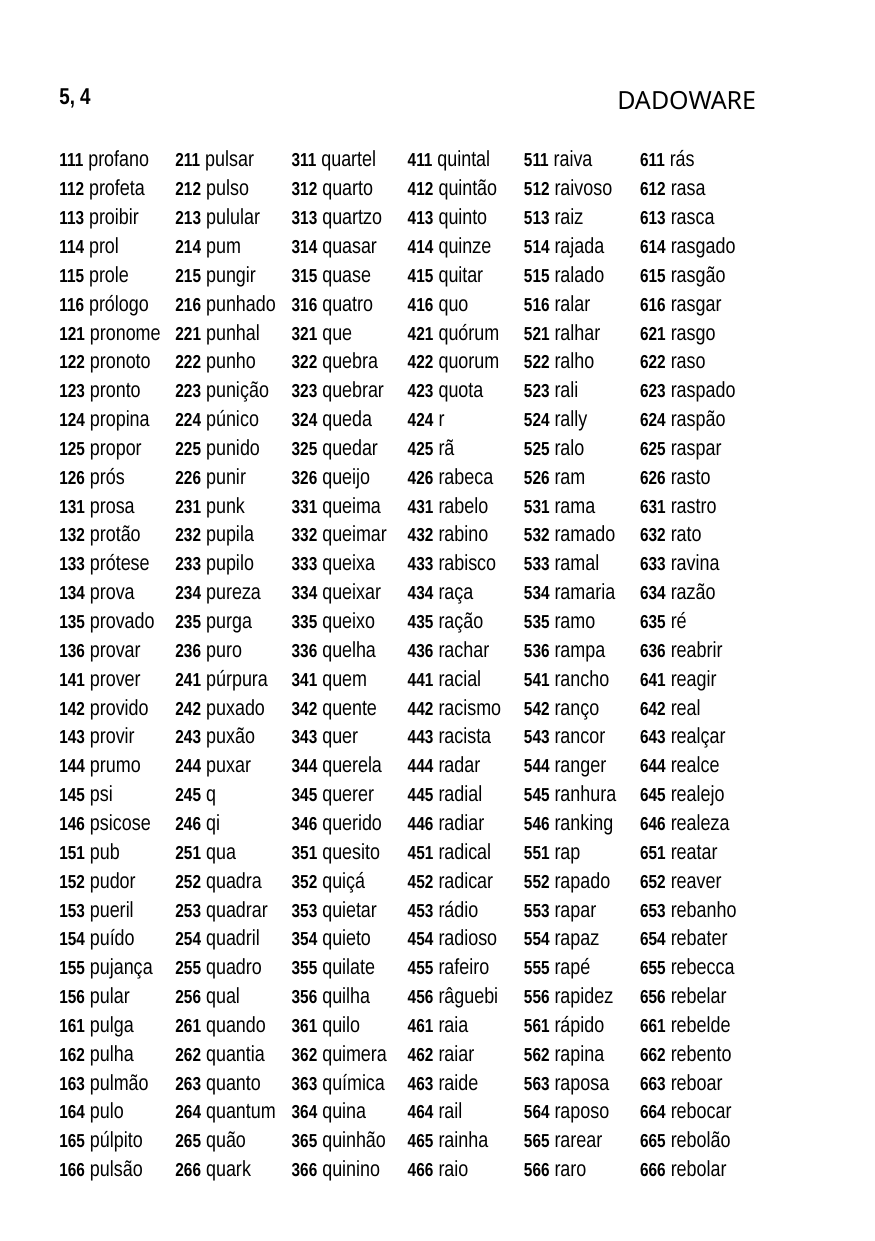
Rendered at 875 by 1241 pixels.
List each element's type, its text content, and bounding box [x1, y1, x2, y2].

text 351 quesito [291, 839, 407, 864]
text 426 rabeca [407, 464, 524, 489]
text 123 pronto [59, 377, 175, 402]
text 443 racista [407, 723, 524, 748]
text 244 puxar [175, 752, 291, 777]
text 641 reagir [640, 666, 756, 691]
text 664 rebocar [640, 1098, 756, 1123]
text 312 quarto [291, 175, 407, 200]
text 445 radial [407, 781, 524, 806]
text 423 quota [407, 377, 524, 402]
text 365 quinhão [291, 1127, 407, 1152]
text 655 rebecca [640, 954, 756, 979]
text 611 rás [640, 146, 756, 171]
text 654 rebater [640, 925, 756, 950]
text 245 q [175, 781, 291, 806]
text 534 ramaria [524, 579, 640, 604]
text 153 pueril [59, 896, 175, 922]
text 322 quebra [291, 348, 407, 373]
text 623 raspado [640, 377, 756, 402]
text 556 rapidez [524, 983, 640, 1008]
text 346 querido [291, 810, 407, 835]
text 166 pulsão [59, 1156, 175, 1181]
text 213 pulular [175, 204, 291, 229]
text 225 punido [175, 435, 291, 460]
text 462 raiar [407, 1041, 524, 1066]
text 656 rebelar [640, 983, 756, 1008]
text 435 ração [407, 608, 524, 633]
text 313 quartzo [291, 204, 407, 229]
text 232 pupila [175, 521, 291, 546]
text 262 quantia [175, 1041, 291, 1066]
text 246 qi [175, 810, 291, 835]
text 152 pudor [59, 868, 175, 893]
text 223 punição [175, 377, 291, 402]
text 132 protão [59, 521, 175, 546]
text 542 ranço [524, 694, 640, 719]
text 644 realce [640, 752, 756, 777]
text 333 queixa [291, 550, 407, 575]
text 242 puxado [175, 694, 291, 719]
text 635 ré [640, 608, 756, 633]
text 135 provado [59, 608, 175, 633]
text 255 quadro [175, 954, 291, 979]
text 121 pronome [59, 319, 175, 344]
text 252 quadra [175, 868, 291, 893]
text 444 radar [407, 752, 524, 777]
text 524 rally [524, 406, 640, 431]
text 265 quão [175, 1127, 291, 1152]
text 154 puído [59, 925, 175, 950]
text 421 quórum [407, 319, 524, 344]
text 532 ramado [524, 521, 640, 546]
text 162 pulha [59, 1041, 175, 1066]
text 565 rarear [524, 1127, 640, 1152]
text 114 prol [59, 233, 175, 258]
text 335 queixo [291, 608, 407, 633]
text 124 propina [59, 406, 175, 431]
text 553 rapar [524, 896, 640, 922]
text 254 quadril [175, 925, 291, 950]
text 612 rasa [640, 175, 756, 200]
text 352 quiçá [291, 868, 407, 893]
text 323 quebrar [291, 377, 407, 402]
text 645 realejo [640, 781, 756, 806]
text 145 psi [59, 781, 175, 806]
text 625 raspar [640, 435, 756, 460]
text 615 rasgão [640, 262, 756, 287]
text 356 quilha [291, 983, 407, 1008]
text 525 ralo [524, 435, 640, 460]
text 214 pum [175, 233, 291, 258]
text 663 reboar [640, 1069, 756, 1095]
text 566 raro [524, 1156, 640, 1181]
text 536 rampa [524, 637, 640, 662]
text 224 púnico [175, 406, 291, 431]
text 136 provar [59, 637, 175, 662]
text 436 rachar [407, 637, 524, 662]
text 555 rapé [524, 954, 640, 979]
text 111 profano [59, 146, 175, 171]
text 134 prova [59, 579, 175, 604]
text 463 raide [407, 1069, 524, 1095]
text 155 pujança [59, 954, 175, 979]
text 321 que [291, 319, 407, 344]
text 461 raia [407, 1012, 524, 1037]
text 636 reabrir [640, 637, 756, 662]
text 632 rato [640, 521, 756, 546]
text 156 pular [59, 983, 175, 1008]
text 642 real [640, 694, 756, 719]
text 334 queixar [291, 579, 407, 604]
text 216 punhado [175, 291, 291, 316]
text 331 queima [291, 492, 407, 518]
text 142 provido [59, 694, 175, 719]
text 616 rasgar [640, 291, 756, 316]
text 614 rasgado [640, 233, 756, 258]
text 345 querer [291, 781, 407, 806]
text 526 ram [524, 464, 640, 489]
text 116 prólogo [59, 291, 175, 316]
text 363 química [291, 1069, 407, 1095]
text 621 rasgo [640, 319, 756, 344]
text 344 querela [291, 752, 407, 777]
text 342 quente [291, 694, 407, 719]
text 523 rali [524, 377, 640, 402]
text 366 quinino [291, 1156, 407, 1181]
text 414 quinze [407, 233, 524, 258]
text 361 quilo [291, 1012, 407, 1037]
text 164 pulo [59, 1098, 175, 1123]
text 651 reatar [640, 839, 756, 864]
text 455 rafeiro [407, 954, 524, 979]
text 251 qua [175, 839, 291, 864]
text 133 prótese [59, 550, 175, 575]
text 311 quartel [291, 146, 407, 171]
text 446 radiar [407, 810, 524, 835]
text 515 ralado [524, 262, 640, 287]
text 563 raposa [524, 1069, 640, 1095]
text 113 proibir [59, 204, 175, 229]
text 516 ralar [524, 291, 640, 316]
text 665 rebolão [640, 1127, 756, 1152]
text 514 rajada [524, 233, 640, 258]
text 453 rádio [407, 896, 524, 922]
text 464 rail [407, 1098, 524, 1123]
text 316 quatro [291, 291, 407, 316]
text 264 quantum [175, 1098, 291, 1123]
text 355 quilate [291, 954, 407, 979]
text 112 profeta [59, 175, 175, 200]
text 624 raspão [640, 406, 756, 431]
text 661 rebelde [640, 1012, 756, 1037]
text 543 rancor [524, 723, 640, 748]
text 554 rapaz [524, 925, 640, 950]
text 261 quando [175, 1012, 291, 1037]
text 146 psicose [59, 810, 175, 835]
text 332 queimar [291, 521, 407, 546]
text 422 quorum [407, 348, 524, 373]
text 231 punk [175, 492, 291, 518]
text 263 quanto [175, 1069, 291, 1095]
text 412 quintão [407, 175, 524, 200]
text 163 pulmão [59, 1069, 175, 1095]
text 212 pulso [175, 175, 291, 200]
text 341 quem [291, 666, 407, 691]
text 552 rapado [524, 868, 640, 893]
text 466 raio [407, 1156, 524, 1181]
text 513 raiz [524, 204, 640, 229]
text 326 queijo [291, 464, 407, 489]
text 531 rama [524, 492, 640, 518]
text 221 punhal [175, 319, 291, 344]
text 545 ranhura [524, 781, 640, 806]
text 434 raça [407, 579, 524, 604]
text 336 quelha [291, 637, 407, 662]
text 215 pungir [175, 262, 291, 287]
text 234 pureza [175, 579, 291, 604]
text 413 quinto [407, 204, 524, 229]
text 643 realçar [640, 723, 756, 748]
text 622 raso [640, 348, 756, 373]
text 551 rap [524, 839, 640, 864]
text 454 radioso [407, 925, 524, 950]
text 324 queda [291, 406, 407, 431]
text 236 puro [175, 637, 291, 662]
text 354 quieto [291, 925, 407, 950]
text 456 râguebi [407, 983, 524, 1008]
text 325 quedar [291, 435, 407, 460]
text 662 rebento [640, 1041, 756, 1066]
text 561 rápido [524, 1012, 640, 1037]
text 424 r [407, 406, 524, 431]
text 141 prover [59, 666, 175, 691]
text 364 quina [291, 1098, 407, 1123]
text 416 quo [407, 291, 524, 316]
text 241 púrpura [175, 666, 291, 691]
text 442 racismo [407, 694, 524, 719]
text 122 pronoto [59, 348, 175, 373]
text 626 rasto [640, 464, 756, 489]
text 433 rabisco [407, 550, 524, 575]
text 125 propor [59, 435, 175, 460]
text 452 radicar [407, 868, 524, 893]
text 425 rã [407, 435, 524, 460]
text 652 reaver [640, 868, 756, 893]
text 522 ralho [524, 348, 640, 373]
text 431 rabelo [407, 492, 524, 518]
text 131 prosa [59, 492, 175, 518]
text 512 raivoso [524, 175, 640, 200]
text 634 razão [640, 579, 756, 604]
text 451 radical [407, 839, 524, 864]
text 562 rapina [524, 1041, 640, 1066]
text 256 qual [175, 983, 291, 1008]
text 362 quimera [291, 1041, 407, 1066]
text 564 raposo [524, 1098, 640, 1123]
text 653 rebanho [640, 896, 756, 922]
text 243 puxão [175, 723, 291, 748]
text 533 ramal [524, 550, 640, 575]
text 151 pub [59, 839, 175, 864]
text 126 prós [59, 464, 175, 489]
text 115 prole [59, 262, 175, 287]
text 666 rebolar [640, 1156, 756, 1181]
text 633 ravina [640, 550, 756, 575]
text 353 quietar [291, 896, 407, 922]
text 222 punho [175, 348, 291, 373]
text 613 rasca [640, 204, 756, 229]
text 233 pupilo [175, 550, 291, 575]
text 415 quitar [407, 262, 524, 287]
text 161 pulga [59, 1012, 175, 1037]
text 511 raiva [524, 146, 640, 171]
text 546 ranking [524, 810, 640, 835]
text 143 provir [59, 723, 175, 748]
text 441 racial [407, 666, 524, 691]
text 432 rabino [407, 521, 524, 546]
text 646 realeza [640, 810, 756, 835]
text 226 punir [175, 464, 291, 489]
text 535 ramo [524, 608, 640, 633]
text 315 quase [291, 262, 407, 287]
text 343 quer [291, 723, 407, 748]
text 314 quasar [291, 233, 407, 258]
text 144 prumo [59, 752, 175, 777]
text 465 rainha [407, 1127, 524, 1152]
text 541 rancho [524, 666, 640, 691]
text 631 rastro [640, 492, 756, 518]
text 411 quintal [407, 146, 524, 171]
text 235 purga [175, 608, 291, 633]
text 544 ranger [524, 752, 640, 777]
text 5, 4 [59, 83, 177, 109]
text 253 quadrar [175, 896, 291, 922]
text 165 púlpito [59, 1127, 175, 1152]
text 521 ralhar [524, 319, 640, 344]
text 266 quark [175, 1156, 291, 1181]
text 211 pulsar [175, 146, 291, 171]
